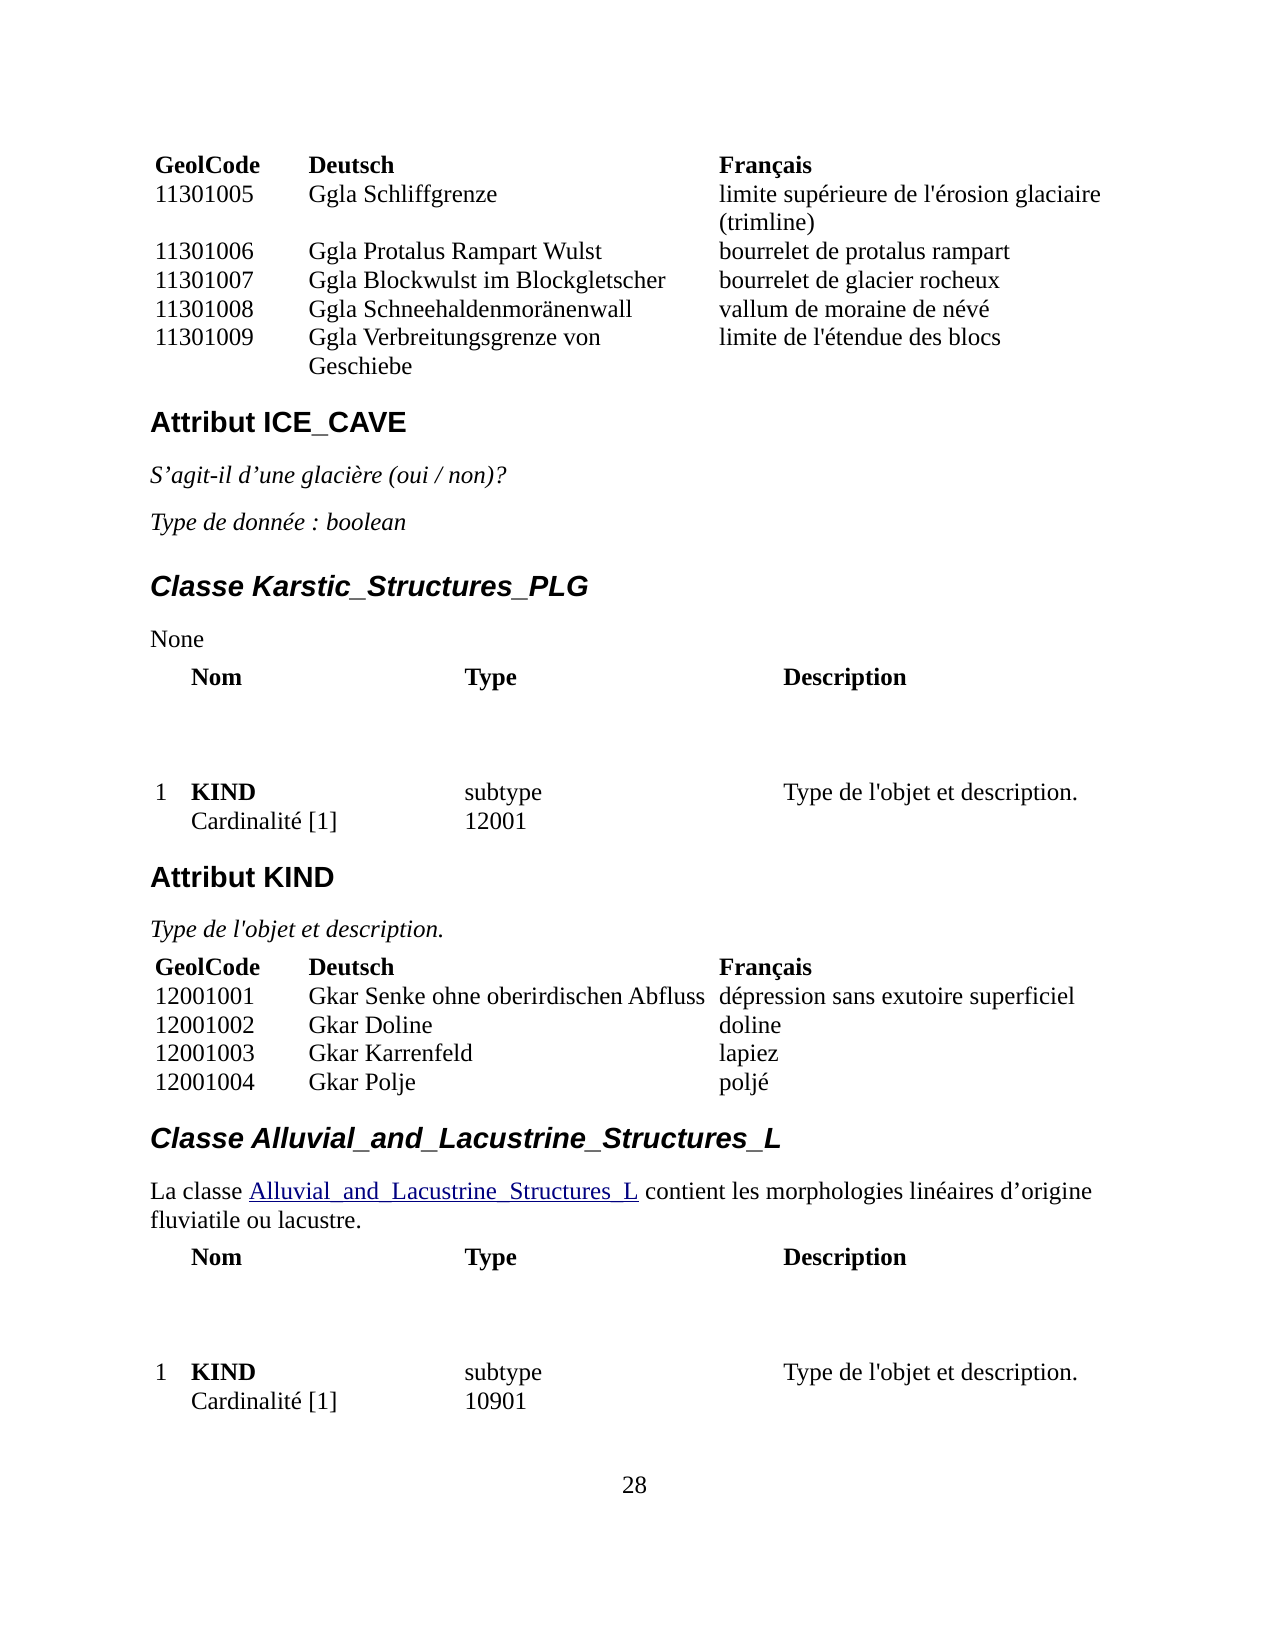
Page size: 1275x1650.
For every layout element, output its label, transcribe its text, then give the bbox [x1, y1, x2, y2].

table_cell 1 [150, 1358, 186, 1386]
table_cell [150, 1386, 186, 1415]
table_cell Ggla Verbreitungsgrenze von Geschiebe [304, 323, 714, 380]
table_header GeolCode [150, 952, 304, 981]
table_cell 11301006 [150, 236, 304, 265]
table_cell bourrelet de protalus rampart [714, 236, 1125, 265]
table_cell limite de l'étendue des blocs [714, 323, 1125, 380]
table_cell subtype [460, 777, 779, 806]
subtitle Attribut ICE_CAVE [150, 405, 1125, 438]
table_cell Ggla Blockwulst im Blockgletscher [304, 265, 714, 294]
table_header GeolCode [150, 150, 304, 179]
table_cell 11301007 [150, 265, 304, 294]
text Type de donnée : boolean [150, 507, 1125, 535]
table_cell Gkar Senke ohne oberirdischen Abfluss [304, 981, 714, 1010]
table_cell [150, 806, 186, 834]
table_cell lapiez [714, 1039, 1125, 1067]
table_cell 11301008 [150, 294, 304, 322]
table_cell 11301005 [150, 179, 304, 236]
table_cell Gkar Polje [304, 1067, 714, 1096]
table_cell [779, 1386, 1125, 1415]
table_cell 12001004 [150, 1067, 304, 1096]
table_header [150, 662, 186, 777]
table_cell Ggla Protalus Rampart Wulst [304, 236, 714, 265]
table_header Type [460, 662, 779, 777]
table_cell KIND [186, 777, 460, 806]
subtitle Classe Alluvial_and_Lacustrine_Structures_L [150, 1121, 1125, 1154]
table_cell Ggla Schneehaldenmoränenwall [304, 294, 714, 322]
table_header [150, 1243, 186, 1357]
table_cell subtype [460, 1358, 779, 1386]
table_cell 1 [150, 777, 186, 806]
table_cell Type de l'objet et description. [779, 1358, 1125, 1386]
table_cell 12001001 [150, 981, 304, 1010]
table_header Français [714, 952, 1125, 981]
table_cell Cardinalité [1] [186, 1386, 460, 1415]
table_cell Gkar Doline [304, 1010, 714, 1038]
text None [150, 624, 1125, 653]
table_cell KIND [186, 1358, 460, 1386]
text S’agit-il d’une glacière (oui / non)? [150, 460, 1125, 489]
table_cell Ggla Schliffgrenze [304, 179, 714, 236]
subtitle Classe Karstic_Structures_PLG [150, 569, 1125, 603]
table_cell 12001 [460, 806, 779, 834]
table_cell Cardinalité [1] [186, 806, 460, 834]
table_header Deutsch [304, 150, 714, 179]
text Type de l'objet et description. [150, 914, 1125, 943]
table_cell bourrelet de glacier rocheux [714, 265, 1125, 294]
table_cell [779, 806, 1125, 834]
text La classe Alluvial_and_Lacustrine_Structures_L contient les morphologies linéaires d’origine fluviatile ou lacustre. [150, 1176, 1125, 1233]
table_cell 11301009 [150, 323, 304, 380]
table_cell poljé [714, 1067, 1125, 1096]
table_header Deutsch [304, 952, 714, 981]
table_cell 12001003 [150, 1039, 304, 1067]
table_cell doline [714, 1010, 1125, 1038]
subtitle Attribut KIND [150, 859, 1125, 893]
table_cell vallum de moraine de névé [714, 294, 1125, 322]
table_header Description [779, 662, 1125, 777]
table_cell dépression sans exutoire superficiel [714, 981, 1125, 1010]
table_header Nom [186, 662, 460, 777]
table_header Type [460, 1243, 779, 1357]
table_header Description [779, 1243, 1125, 1357]
table_cell 10901 [460, 1386, 779, 1415]
table_cell Type de l'objet et description. [779, 777, 1125, 806]
table_cell limite supérieure de l'érosion glaciaire (trimline) [714, 179, 1125, 236]
table_cell Gkar Karrenfeld [304, 1039, 714, 1067]
table_header Nom [186, 1243, 460, 1357]
table_cell 12001002 [150, 1010, 304, 1038]
table_header Français [714, 150, 1125, 179]
